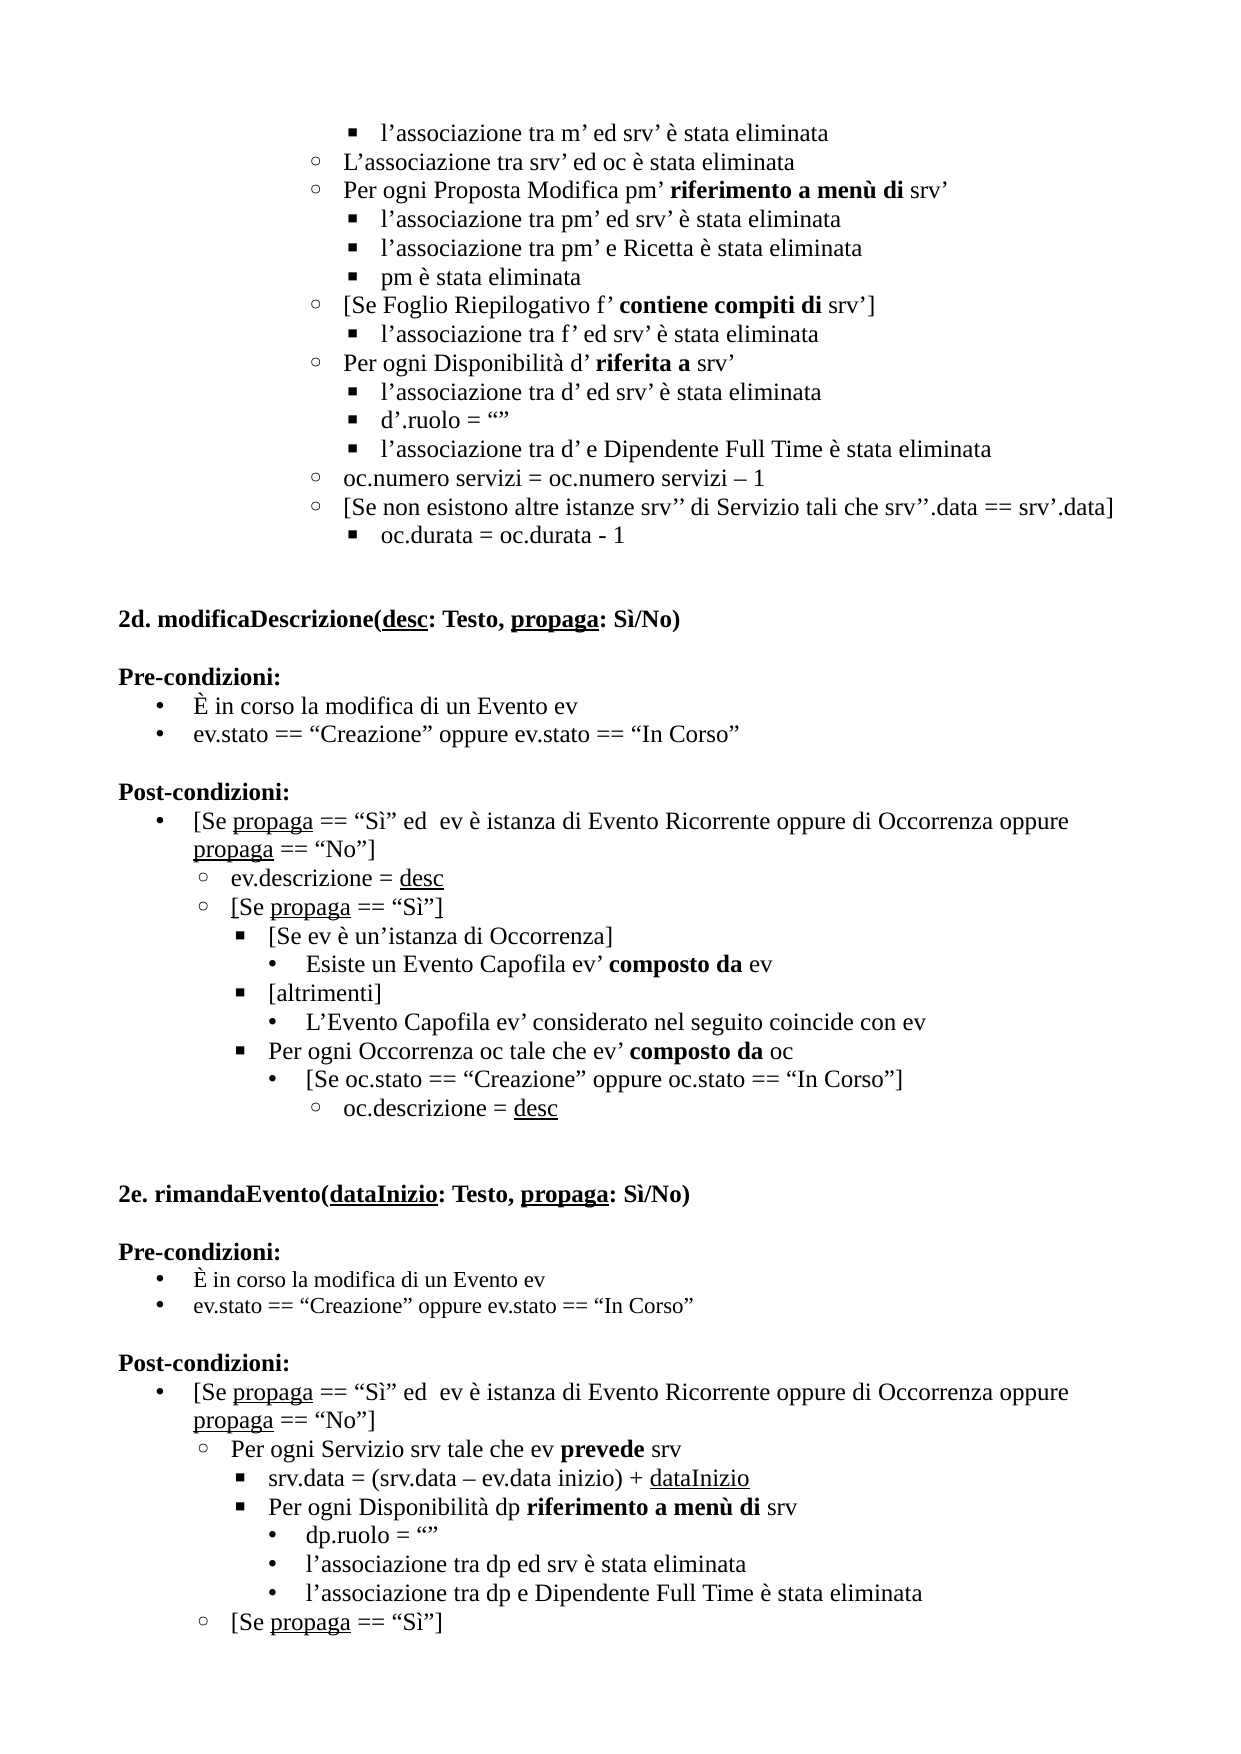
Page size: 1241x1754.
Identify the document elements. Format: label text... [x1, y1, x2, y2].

list l’associazione tra d’ ed srv’ è stata eliminata [343, 377, 1122, 406]
list l’associazione tra m’ ed srv’ è stata eliminata [343, 118, 1122, 147]
text Pre-condizioni: [118, 1237, 1122, 1266]
list [altrimenti] [231, 978, 1122, 1007]
list pm è stata eliminata [343, 262, 1122, 291]
text Post-condizioni: [118, 777, 1122, 806]
list [Se ev è un’istanza di Occorrenza] [231, 921, 1122, 949]
list [Se Foglio Riepilogativo f’ contiene compiti di srv’] [306, 291, 1122, 319]
list [Se propaga == “Sì”] [193, 1607, 1122, 1636]
text 2d. modificaDescrizione(desc: Testo, propaga: Sì/No) [118, 604, 1122, 633]
list d’.ruolo = “” [343, 406, 1122, 434]
list Per ogni Proposta Modifica pm’ riferimento a menù di srv’ [306, 176, 1122, 204]
list [Se non esistono altre istanze srv’’ di Servizio tali che srv’’.data == srv’.data] [306, 492, 1122, 521]
list l’associazione tra pm’ ed srv’ è stata eliminata [343, 204, 1122, 233]
list l’associazione tra dp ed srv è stata eliminata [268, 1549, 1122, 1578]
list L’Evento Capofila ev’ considerato nel seguito coincide con ev [268, 1007, 1122, 1036]
list l’associazione tra d’ e Dipendente Full Time è stata eliminata [343, 434, 1122, 463]
list oc.durata = oc.durata - 1 [343, 521, 1122, 549]
list ev.stato == “Creazione” oppure ev.stato == “In Corso” [156, 1292, 1122, 1319]
text Pre-condizioni: [118, 662, 1122, 691]
list È in corso la modifica di un Evento ev [156, 691, 1122, 719]
list L’associazione tra srv’ ed oc è stata eliminata [306, 147, 1122, 176]
list Per ogni Disponibilità dp riferimento a menù di srv [231, 1492, 1122, 1521]
list Esiste un Evento Capofila ev’ composto da ev [268, 949, 1122, 978]
list l’associazione tra f’ ed srv’ è stata eliminata [343, 319, 1122, 348]
list oc.descrizione = desc [306, 1093, 1122, 1122]
list oc.numero servizi = oc.numero servizi – 1 [306, 463, 1122, 492]
list [Se propaga == “Sì”] [193, 892, 1122, 921]
list [Se oc.stato == “Creazione” oppure oc.stato == “In Corso”] [268, 1064, 1122, 1093]
list l’associazione tra dp e Dipendente Full Time è stata eliminata [268, 1578, 1122, 1607]
list Per ogni Servizio srv tale che ev prevede srv [193, 1434, 1122, 1463]
text 2e. rimandaEvento(dataInizio: Testo, propaga: Sì/No) [118, 1179, 1122, 1208]
list È in corso la modifica di un Evento ev [156, 1266, 1122, 1292]
list l’associazione tra pm’ e Ricetta è stata eliminata [343, 233, 1122, 262]
list Per ogni Disponibilità d’ riferita a srv’ [306, 348, 1122, 377]
list [Se propaga == “Sì” ed ev è istanza di Evento Ricorrente oppure di Occorrenza oppure propaga == “No”] [156, 806, 1122, 863]
list ev.stato == “Creazione” oppure ev.stato == “In Corso” [156, 719, 1122, 748]
list dp.ruolo = “” [268, 1521, 1122, 1549]
text Post-condizioni: [118, 1348, 1122, 1377]
list [Se propaga == “Sì” ed ev è istanza di Evento Ricorrente oppure di Occorrenza oppure propaga == “No”] [156, 1377, 1122, 1434]
list srv.data = (srv.data – ev.data inizio) + dataInizio [231, 1463, 1122, 1492]
list ev.descrizione = desc [193, 863, 1122, 892]
list Per ogni Occorrenza oc tale che ev’ composto da oc [231, 1036, 1122, 1064]
